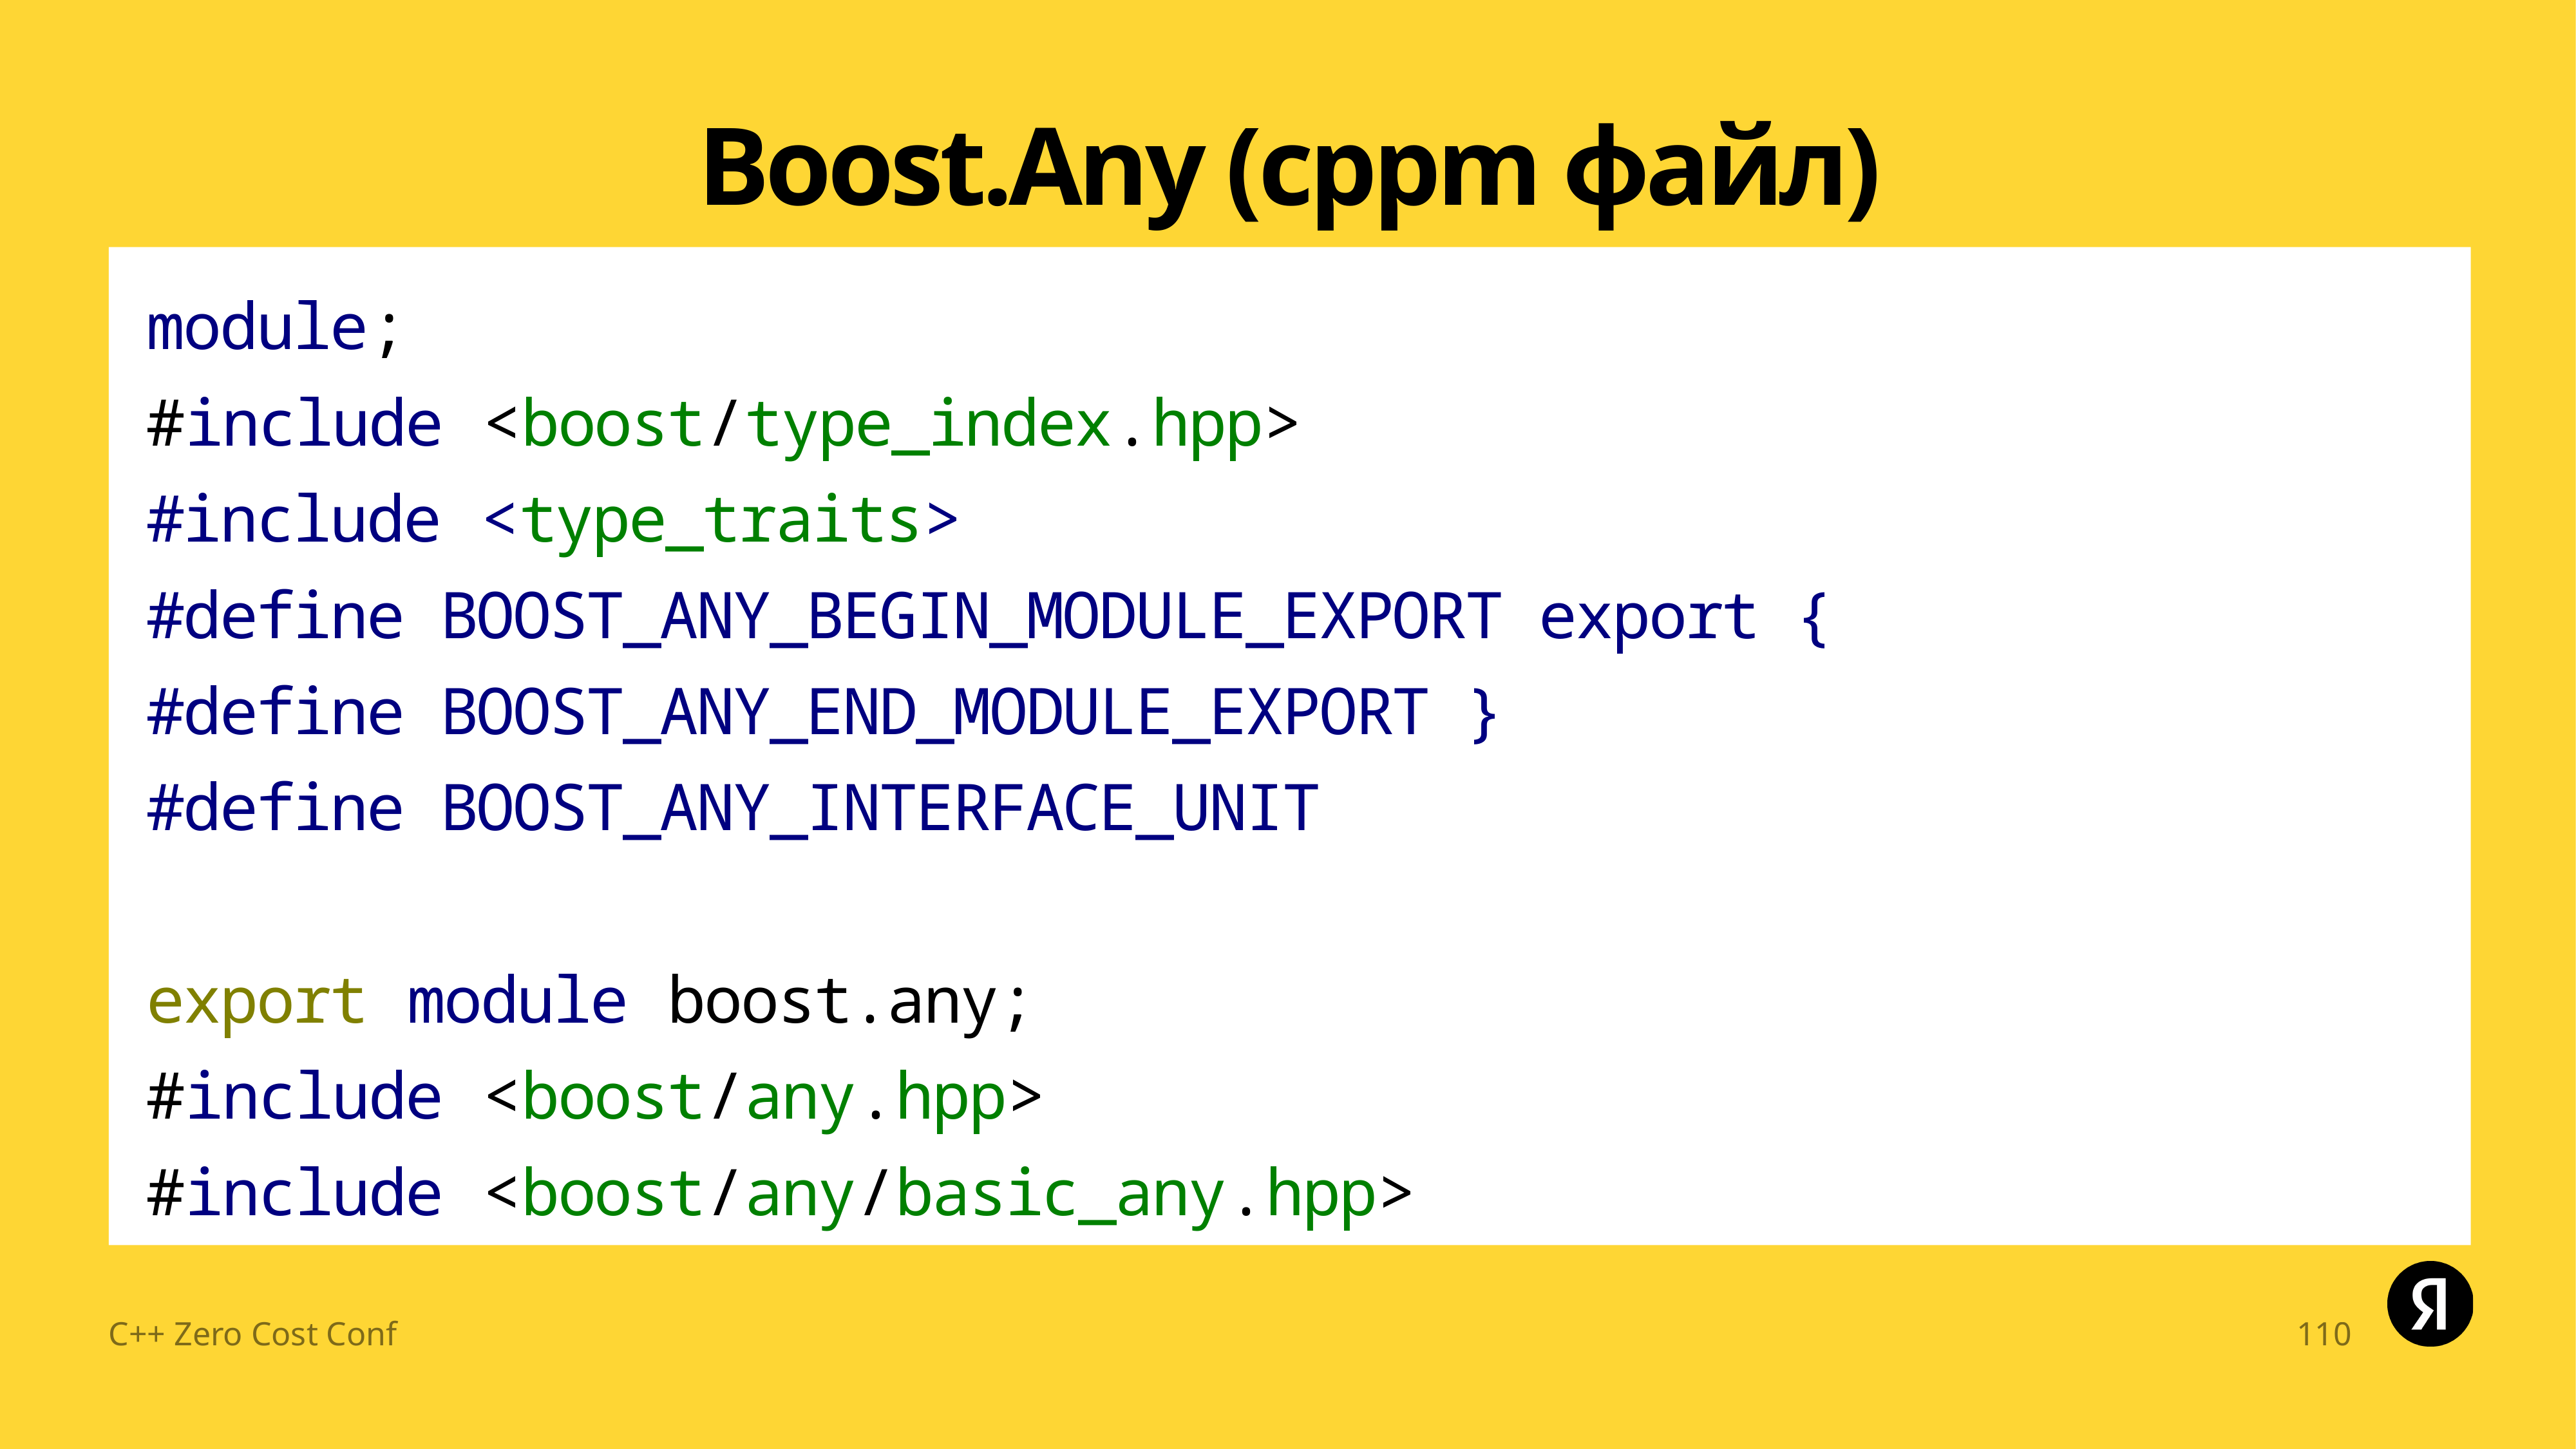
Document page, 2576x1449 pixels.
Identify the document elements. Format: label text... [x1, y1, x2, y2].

title Boost.Any (cppm файл) [106, 101, 2473, 228]
list module; #include <boost/type_index.hpp> #include <type_traits> #define BOOST_ANY_BEGIN_MODULE_EXPORT export { #define BOOST_ANY_END_MODULE_EXPORT } #define BOOST_ANY_INTERFACE_UNIT export module boost.any; #include <boost/any.hpp> #include <boost/any/basic_any.hpp> [108, 247, 2471, 1245]
picture [2387, 1261, 2474, 1347]
